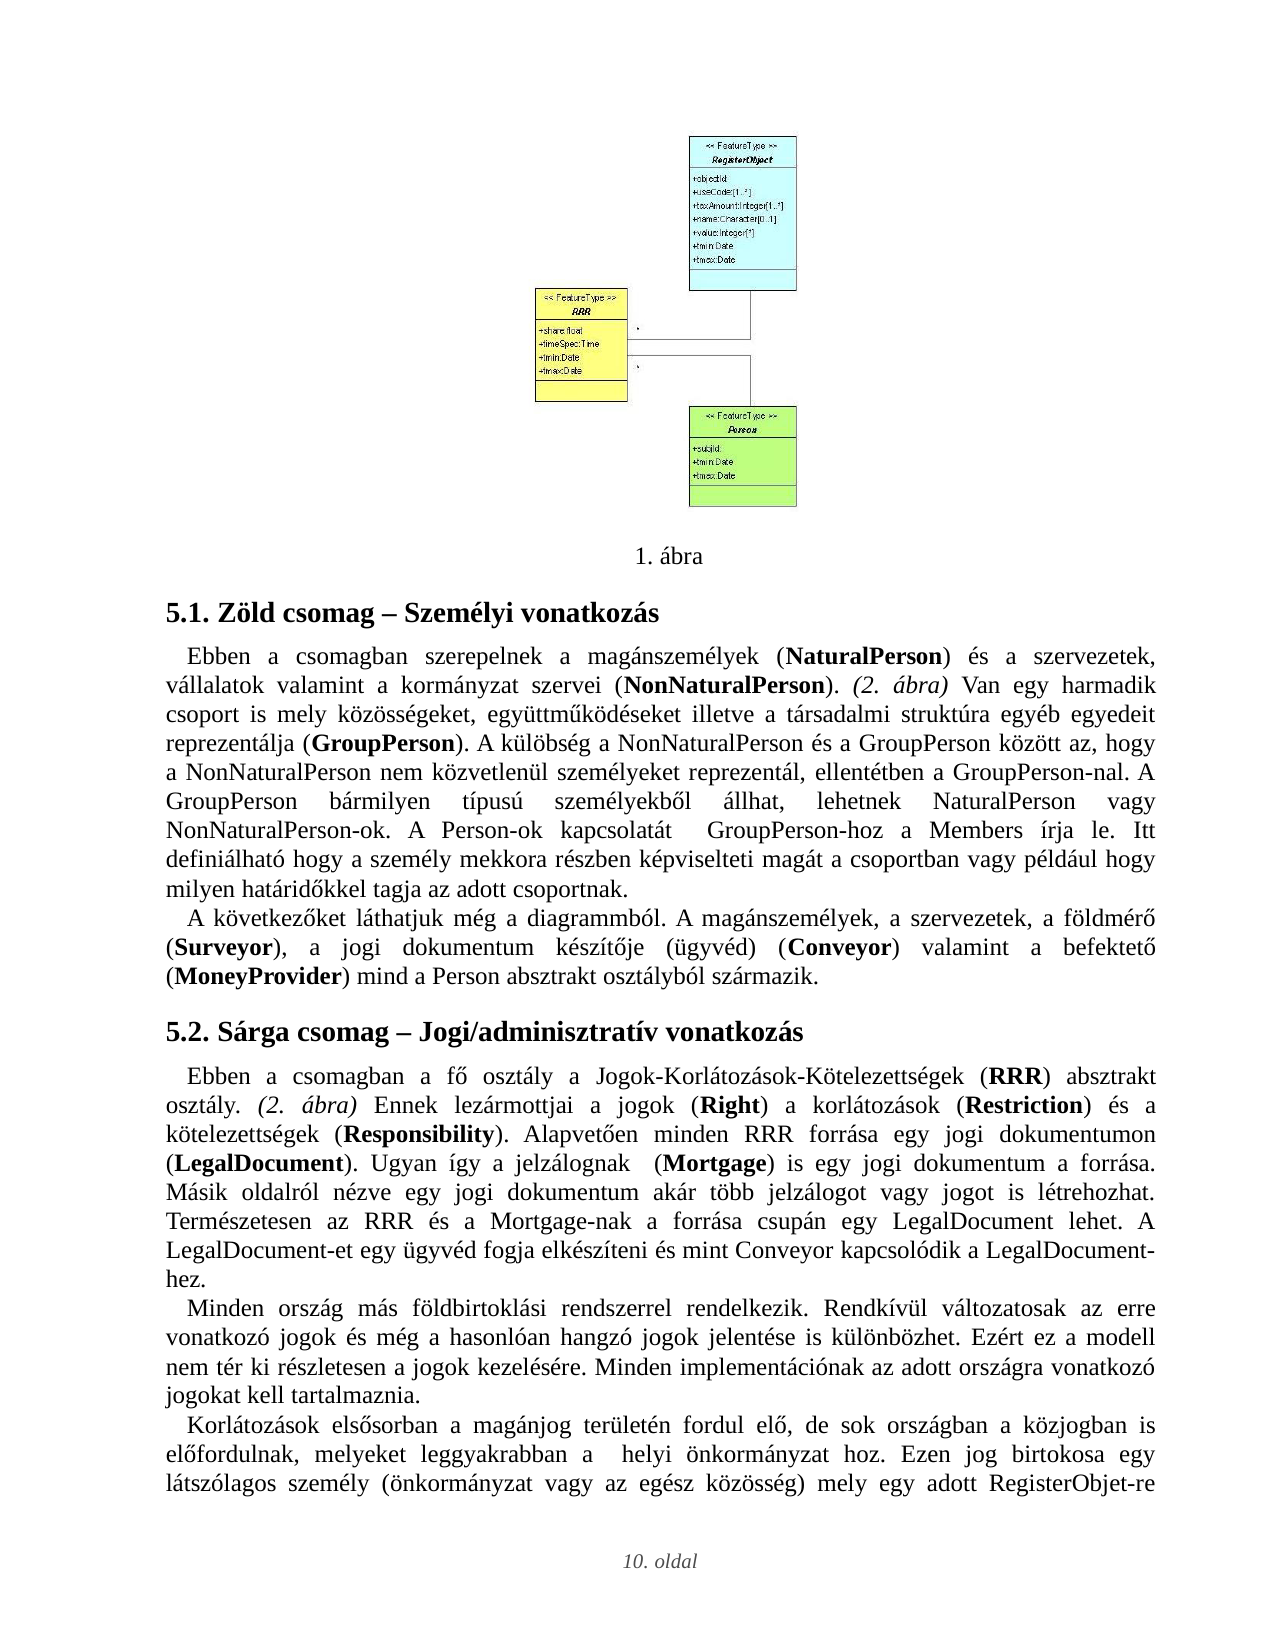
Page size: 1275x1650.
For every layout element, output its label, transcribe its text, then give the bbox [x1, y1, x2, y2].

text Korlátozások elsősorban a magánjog területén fordul elő, de sok országban a közjogban is előfordulnak, melyeket leggyakrabban a helyi önkormányzat hoz. Ezen jog birtokosa egy látszólagos személy (önkormányzat vagy az egész közösség) mely egy adott RegisterObjet-re [166, 1409, 1156, 1497]
text A következőket láthatjuk még a diagrammból. A magánszemélyek, a szervezetek, a földmérő (Surveyor), a jogi dokumentum készítője (ügyvéd) (Conveyor) valamint a befektető (MoneyProvider) mind a Person absztrakt osztályból származik. [166, 902, 1156, 990]
text Ebben a csomagban szerepelnek a magánszemélyek (NaturalPerson) és a szervezetek, vállalatok valamint a kormányzat szervei (NonNaturalPerson). (2. ábra) Van egy harmadik csoport is mely közösségeket, együttműködéseket illetve a társadalmi struktúra egyéb egyedeit reprezentálja (GroupPerson). A külöbség a NonNaturalPerson és a GroupPerson között az, hogy a NonNaturalPerson nem közvetlenül személyeket reprezentál, ellentétben a GroupPerson-nal. A GroupPerson bármilyen típusú személyekből állhat, lehetnek NaturalPerson vagy NonNaturalPerson-ok. A Person-ok kapcsolatát GroupPerson-hoz a Members írja le. Itt definiálható hogy a személy mekkora részben képviselteti magát a csoportban vagy például hogy milyen határidőkkel tagja az adott csoportnak. [166, 641, 1156, 902]
text Ebben a csomagban a fő osztály a Jogok-Korlátozások-Kötelezettségek (RRR) absztrakt osztály. (2. ábra) Ennek lezármottjai a jogok (Right) a korlátozások (Restriction) és a kötelezettségek (Responsibility). Alapvetően minden RRR forrása egy jogi dokumentumon (LegalDocument). Ugyan így a jelzálognak (Mortgage) is egy jogi dokumentum a forrása. Másik oldalról nézve egy jogi dokumentum akár több jelzálogot vagy jogot is létrehozhat. Természetesen az RRR és a Mortgage-nak a forrása csupán egy LegalDocument lehet. A LegalDocument-et egy ügyvéd fogja elkészíteni és mint Conveyor kapcsolódik a LegalDocument-hez. [166, 1061, 1156, 1293]
text 1. ábra [166, 541, 1156, 570]
list Zöld csomag – Személyi vonatkozás [166, 595, 1156, 628]
text Minden ország más földbirtoklási rendszerrel rendelkezik. Rendkívül változatosak az erre vonatkozó jogok és még a hasonlóan hangzó jogok jelentése is különbözhet. Ezért ez a modell nem tér ki részletesen a jogok kezelésére. Minden implementációnak az adott országra vonatkozó jogokat kell tartalmaznia. [166, 1293, 1156, 1409]
list Sárga csomag – Jogi/adminisztratív vonatkozás [166, 1015, 1156, 1048]
picture [528, 130, 813, 512]
